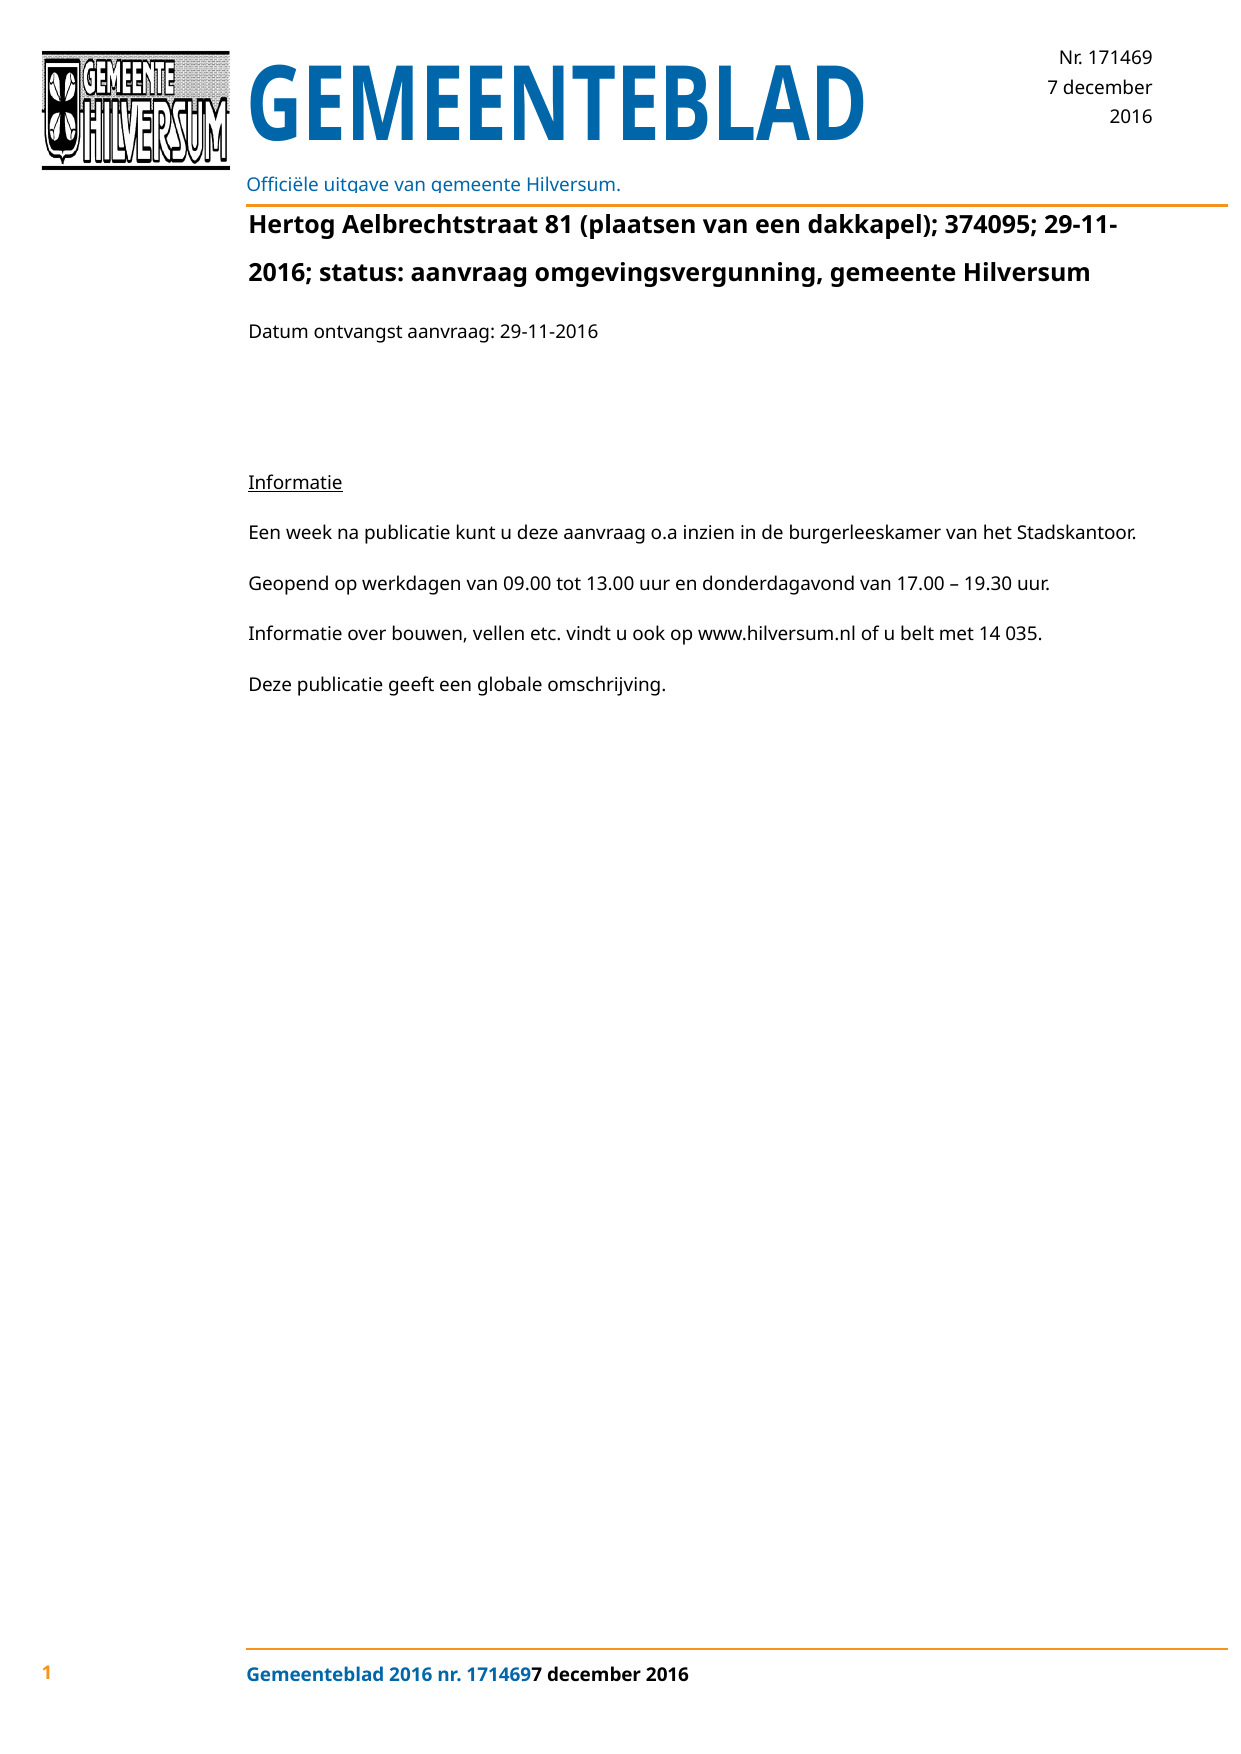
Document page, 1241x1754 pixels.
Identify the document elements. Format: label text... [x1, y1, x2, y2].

picture [41, 47, 231, 172]
text Deze publicatie geeft een globale omschrijving. [248, 671, 1152, 697]
text Informatie over bouwen, vellen etc. vindt u ook op www.hilversum.nl of u belt met 14 035. [248, 620, 1152, 646]
text Hertog Aelbrechtstraat 81 (plaatsen van een dakkapel); 374095; 29-11-2016; status: aanvraag omgevingsvergunning, gemeente Hilversum [248, 207, 1152, 288]
text Datum ontvangst aanvraag: 29-11-2016 [248, 318, 1152, 344]
text Geopend op werkdagen van 09.00 tot 13.00 uur en donderdagavond van 17.00 – 19.30 uur. [248, 570, 1152, 596]
text Een week na publicatie kunt u deze aanvraag o.a inzien in de burgerleeskamer van het Stadskantoor. [248, 519, 1152, 545]
text Informatie [248, 469, 1152, 495]
